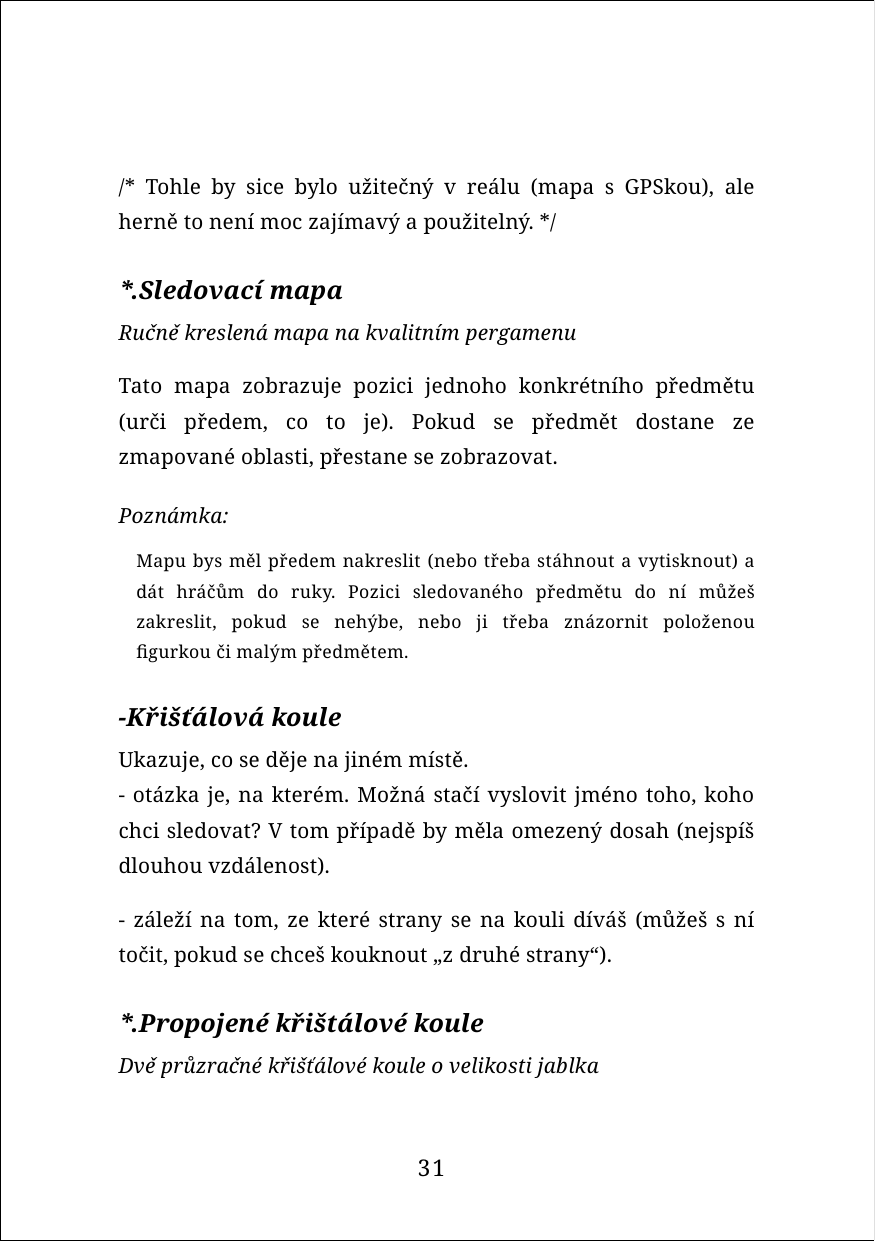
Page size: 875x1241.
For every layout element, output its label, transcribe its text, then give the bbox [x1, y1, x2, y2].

text Tato mapa zobrazuje pozici jednoho konkrétního předmětu (urči předem, co to je). Pokud se předmět dostane ze zmapované oblasti, přestane se zobrazovat. [118, 371, 756, 471]
subtitle *.Sledovací mapa [118, 272, 756, 306]
subtitle *.Propojené křištálové koule [118, 1005, 756, 1039]
text Ukazuje, co se děje na jiném místě. - otázka je, na kterém. Možná stačí vyslovit jméno toho, koho chci sledovat? V tom případě by měla omezený dosah (nejspíš dlouhou vzdálenost). [118, 745, 756, 880]
text /* Tohle by sice bylo užitečný v reálu (mapa s GPSkou), ale herně to není moc zajímavý a použitelný. */ [118, 172, 756, 236]
subtitle -Křišťálová koule [118, 699, 756, 733]
text - záleží na tom, ze které strany se na kouli díváš (můžeš s ní točit, pokud se chceš kouknout „z druhé strany“). [118, 905, 756, 969]
text Ručně kreslená mapa na kvalitním pergamenu [118, 318, 756, 347]
text Dvě průzračné křišťálové koule o velikosti jablka [118, 1051, 756, 1079]
text Poznámka: [118, 502, 756, 530]
text Mapu bys měl předem nakreslit (nebo třeba stáhnout a vytisknout) a dát hráčům do ruky. Pozici sledovaného předmětu do ní můžeš zakreslit, pokud se nehýbe, nebo ji třeba znázornit položenou figurkou či malým předmětem. [136, 549, 756, 664]
